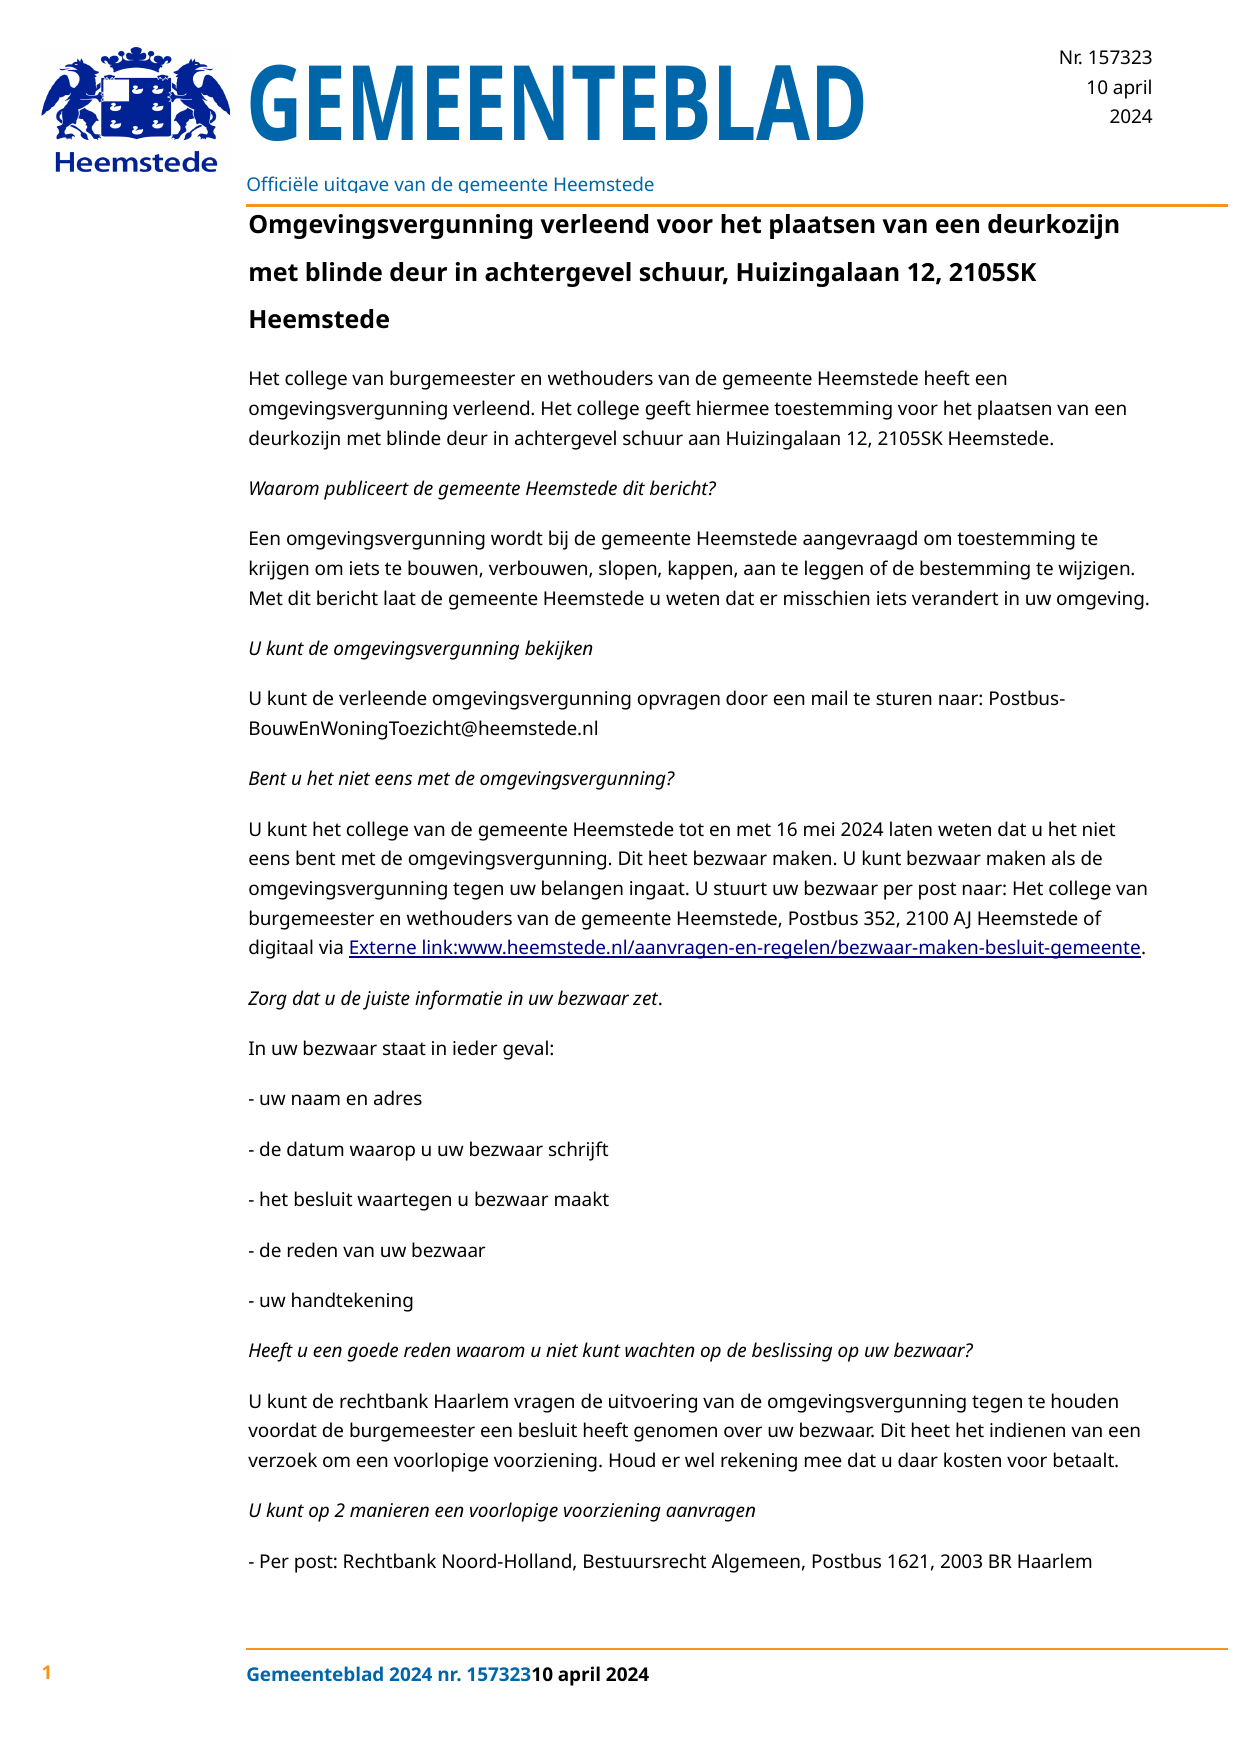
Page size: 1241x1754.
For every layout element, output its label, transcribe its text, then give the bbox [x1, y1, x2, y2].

text U kunt de omgevingsvergunning bekijken [248, 635, 1152, 661]
text - uw handtekening [248, 1287, 1152, 1313]
text Waarom publiceert de gemeente Heemstede dit bericht? [248, 475, 1152, 501]
text Heeft u een goede reden waarom u niet kunt wachten op de beslissing op uw bezwaar? [248, 1338, 1152, 1363]
text U kunt op 2 manieren een voorlopige voorziening aanvragen [248, 1498, 1152, 1523]
text - uw naam en adres [248, 1086, 1152, 1111]
text - Per post: Rechtbank Noord-Holland, Bestuursrecht Algemeen, Postbus 1621, 2003 BR Haarlem [248, 1548, 1152, 1574]
text Zorg dat u de juiste informatie in uw bezwaar zet. [248, 985, 1152, 1010]
text U kunt de verleende omgevingsvergunning opvragen door een mail te sturen naar: Postbus-BouwEnWoningToezicht@heemstede.nl [248, 686, 1152, 741]
text In uw bezwaar staat in ieder geval: [248, 1035, 1152, 1061]
text Het college van burgemeester en wethouders van de gemeente Heemstede heeft een omgevingsvergunning verleend. Het college geeft hiermee toestemming voor het plaatsen van een deurkozijn met blinde deur in achtergevel schuur aan Huizingalaan 12, 2105SK Heemstede. [248, 366, 1152, 450]
text Omgevingsvergunning verleend voor het plaatsen van een deurkozijn met blinde deur in achtergevel schuur, Huizingalaan 12, 2105SK Heemstede [248, 207, 1152, 336]
text Bent u het niet eens met de omgevingsvergunning? [248, 766, 1152, 791]
text Een omgevingsvergunning wordt bij de gemeente Heemstede aangevraagd om toestemming te krijgen om iets te bouwen, verbouwen, slopen, kappen, aan te leggen of de bestemming te wijzigen. Met dit bericht laat de gemeente Heemstede u weten dat er misschien iets verandert in uw omgeving. [248, 526, 1152, 610]
picture [41, 47, 231, 172]
text U kunt het college van de gemeente Heemstede tot en met 16 mei 2024 laten weten dat u het niet eens bent met de omgevingsvergunning. Dit heet bezwaar maken. U kunt bezwaar maken als de omgevingsvergunning tegen uw belangen ingaat. U stuurt uw bezwaar per post naar: Het college van burgemeester en wethouders van de gemeente Heemstede, Postbus 352, 2100 AJ Heemstede of digitaal via Externe link:www.heemstede.nl/aanvragen-en-regelen/bezwaar-maken-besluit-gemeente. [248, 816, 1152, 960]
text - het besluit waartegen u bezwaar maakt [248, 1186, 1152, 1212]
text U kunt de rechtbank Haarlem vragen de uitvoering van de omgevingsvergunning tegen te houden voordat de burgemeester een besluit heeft genomen over uw bezwaar. Dit heet het indienen van een verzoek om een voorlopige voorziening. Houd er wel rekening mee dat u daar kosten voor betaalt. [248, 1388, 1152, 1473]
text - de reden van uw bezwaar [248, 1237, 1152, 1262]
text - de datum waarop u uw bezwaar schrijft [248, 1136, 1152, 1162]
